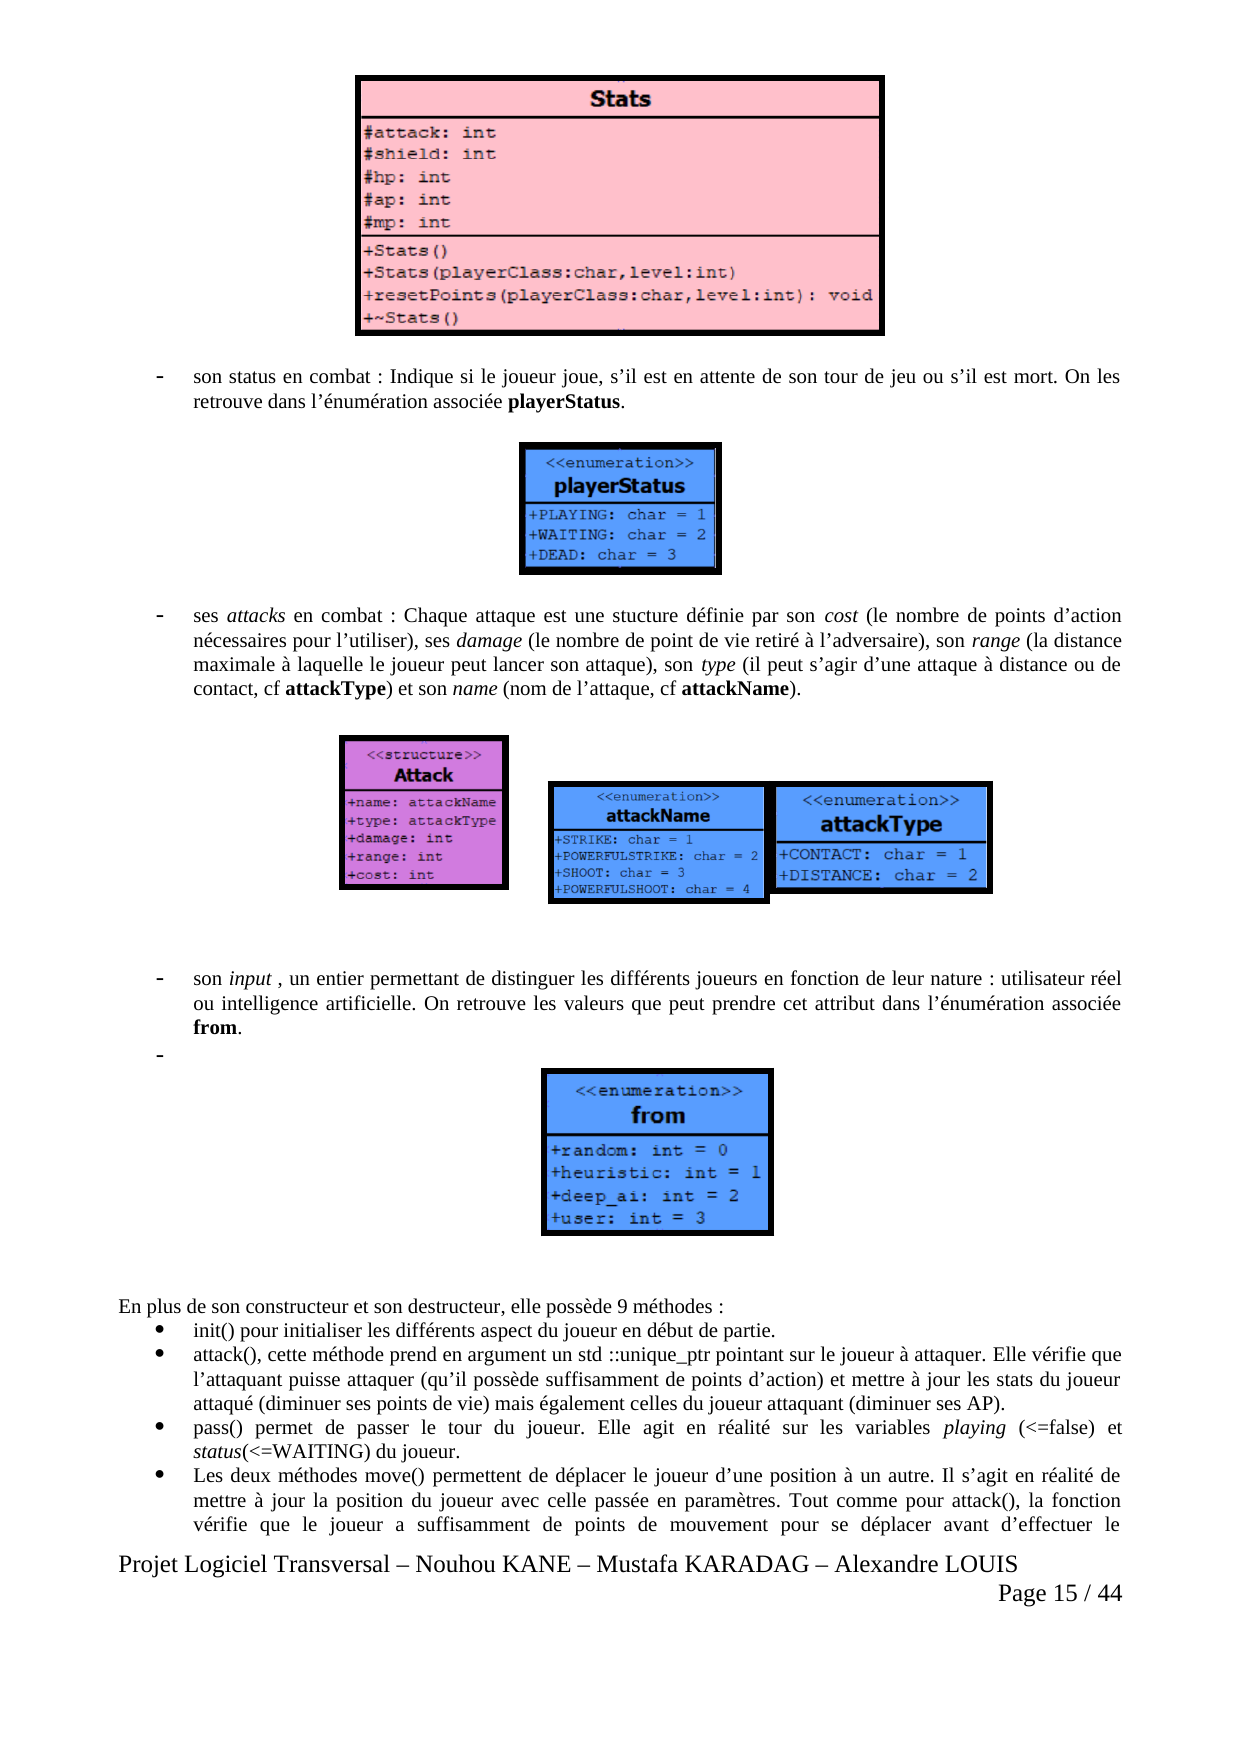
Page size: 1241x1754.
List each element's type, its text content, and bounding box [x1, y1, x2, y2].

list init() pour initialiser les différents aspect du joueur en début de partie. [156, 1318, 1122, 1342]
text En plus de son constructeur et son destructeur, elle possède 9 méthodes : [118, 1294, 1122, 1318]
list Les deux méthodes move() permettent de déplacer le joueur d’une position à un autre. Il s’agit en réalité de mettre à jour la position du joueur avec celle passée en paramètres. Tout comme pour attack(), la fonction vérifie que le joueur a suffisamment de points de mouvement pour se déplacer avant d’effectuer le [156, 1463, 1122, 1536]
list pass() permet de passer le tour du joueur. Elle agit en réalité sur les variables playing (<=false) et status(<=WAITING) du joueur. [156, 1415, 1122, 1463]
list son status en combat : Indique si le joueur joue, s’il est en attente de son tour de jeu ou s’il est mort. On les retrouve dans l’énumération associée playerStatus. [156, 360, 1122, 413]
list attack(), cette méthode prend en argument un std ::unique_ptr pointant sur le joueur à attaquer. Elle vérifie que l’attaquant puisse attaquer (qu’il possède suffisamment de points d’action) et mettre à jour les stats du joueur attaqué (diminuer ses points de vie) mais également celles du joueur attaquant (diminuer ses AP). [156, 1342, 1122, 1415]
list son input , un entier permettant de distinguer les différents joueurs en fonction de leur nature : utilisateur réel ou intelligence artificielle. On retrouve les valeurs que peut prendre cet attribut dans l’énumération associée from. [156, 962, 1122, 1039]
list ses attacks en combat : Chaque attaque est une stucture définie par son cost (le nombre de points d’action nécessaires pour l’utiliser), ses damage (le nombre de point de vie retiré à l’adversaire), son range (la distance maximale à laquelle le joueur peut lancer son attaque), son type (il peut s’agir d’une attaque à distance ou de contact, cf attackType) et son name (nom de l’attaque, cf attackName). [156, 599, 1122, 700]
